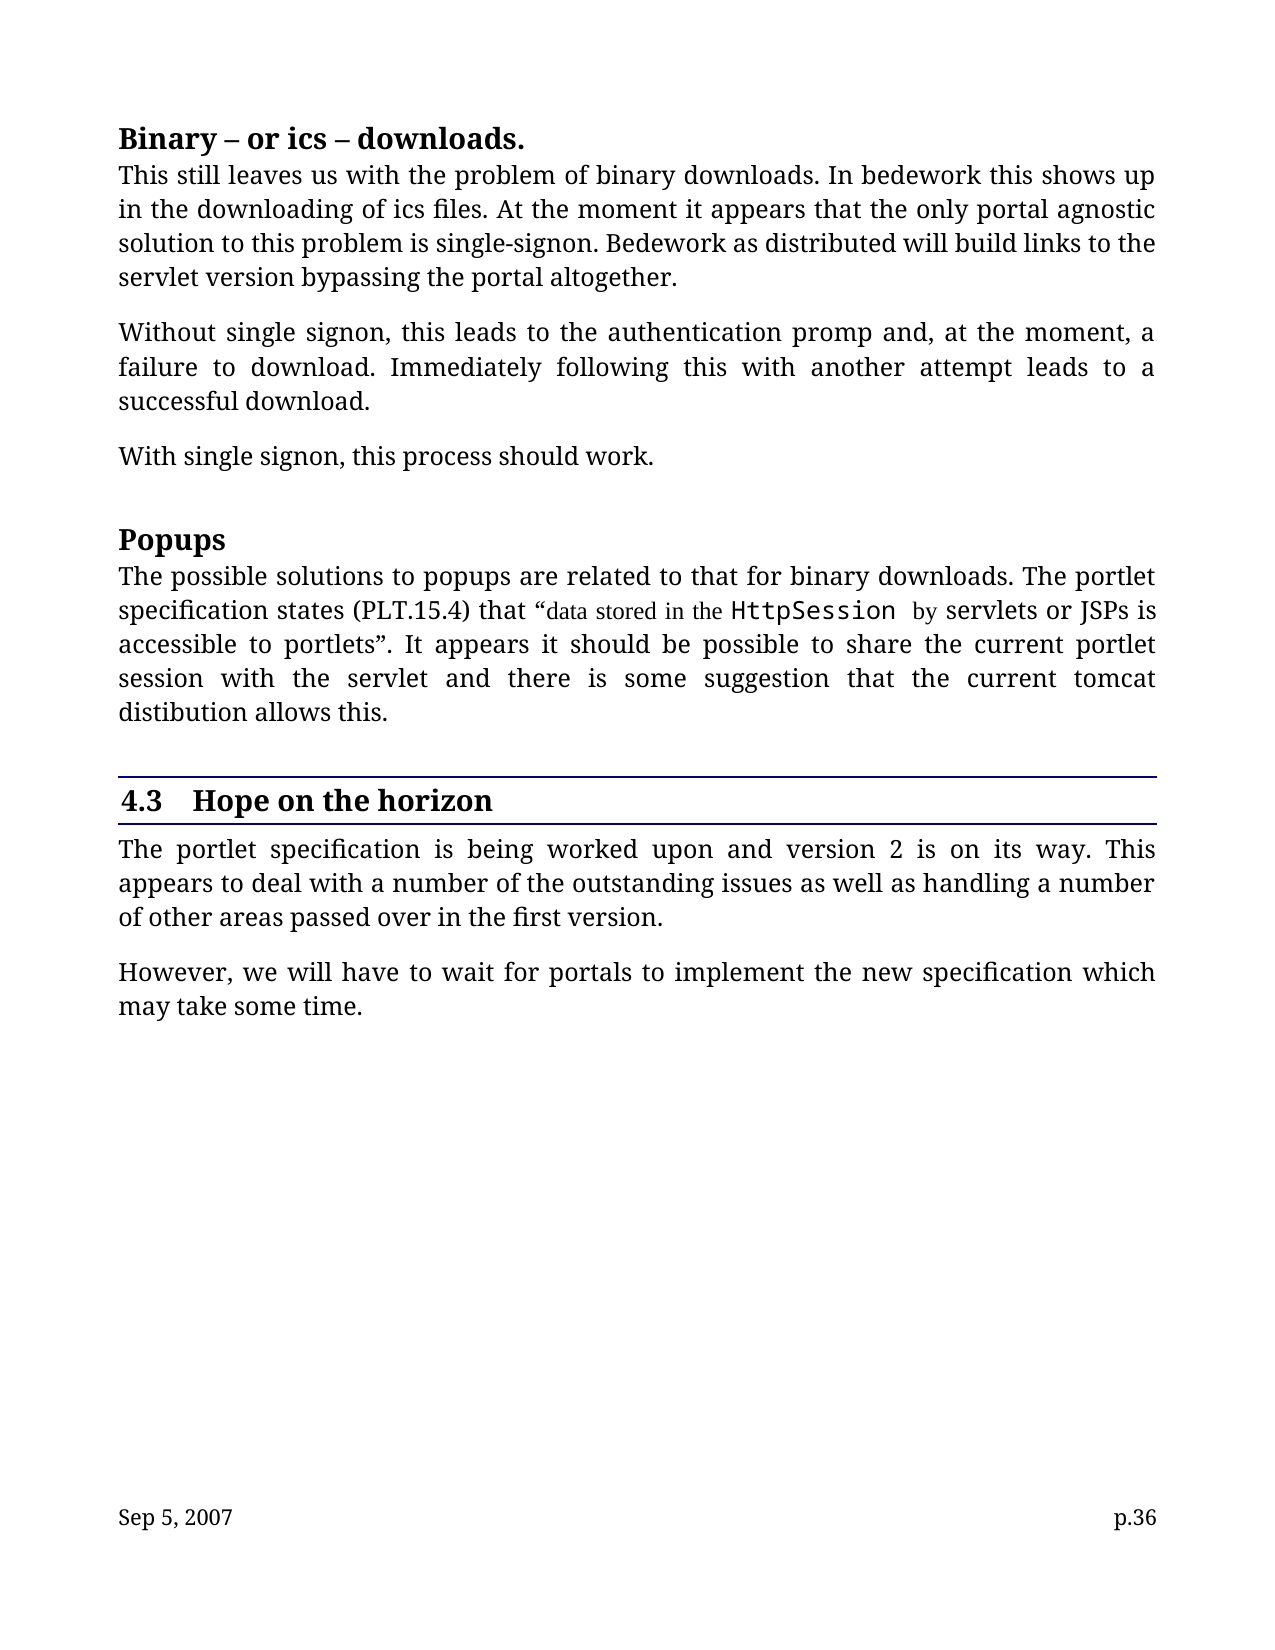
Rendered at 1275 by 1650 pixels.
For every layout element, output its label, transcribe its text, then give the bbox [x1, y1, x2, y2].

text The portlet specification is being worked upon and version 2 is on its way. This appears to deal with a number of the outstanding issues as well as handling a number of other areas passed over in the first version. [118, 831, 1157, 934]
text However, we will have to wait for portals to implement the new specification which may take some time. [118, 955, 1157, 1023]
subtitle Hope on the horizon [118, 778, 1157, 823]
text This still leaves us with the problem of binary downloads. In bedework this shows up in the downloading of ics files. At the moment it appears that the only portal agnostic solution to this problem is single-signon. Bedework as distributed will build links to the servlet version bypassing the portal altogether. [118, 158, 1157, 294]
text The possible solutions to popups are related to that for binary downloads. The portlet specification states (PLT.15.4) that “data stored in the HttpSession by servlets or JSPs is accessible to portlets”. It appears it should be possible to share the current portlet session with the servlet and there is some suggestion that the current tomcat distibution allows this. [118, 559, 1157, 729]
text Without single signon, this leads to the authentication promp and, at the moment, a failure to download. Immediately following this with another attempt leads to a successful download. [118, 315, 1157, 417]
subtitle Binary – or ics – downloads. [118, 118, 1157, 158]
subtitle Popups [118, 519, 1157, 559]
text With single signon, this process should work. [118, 438, 1157, 472]
